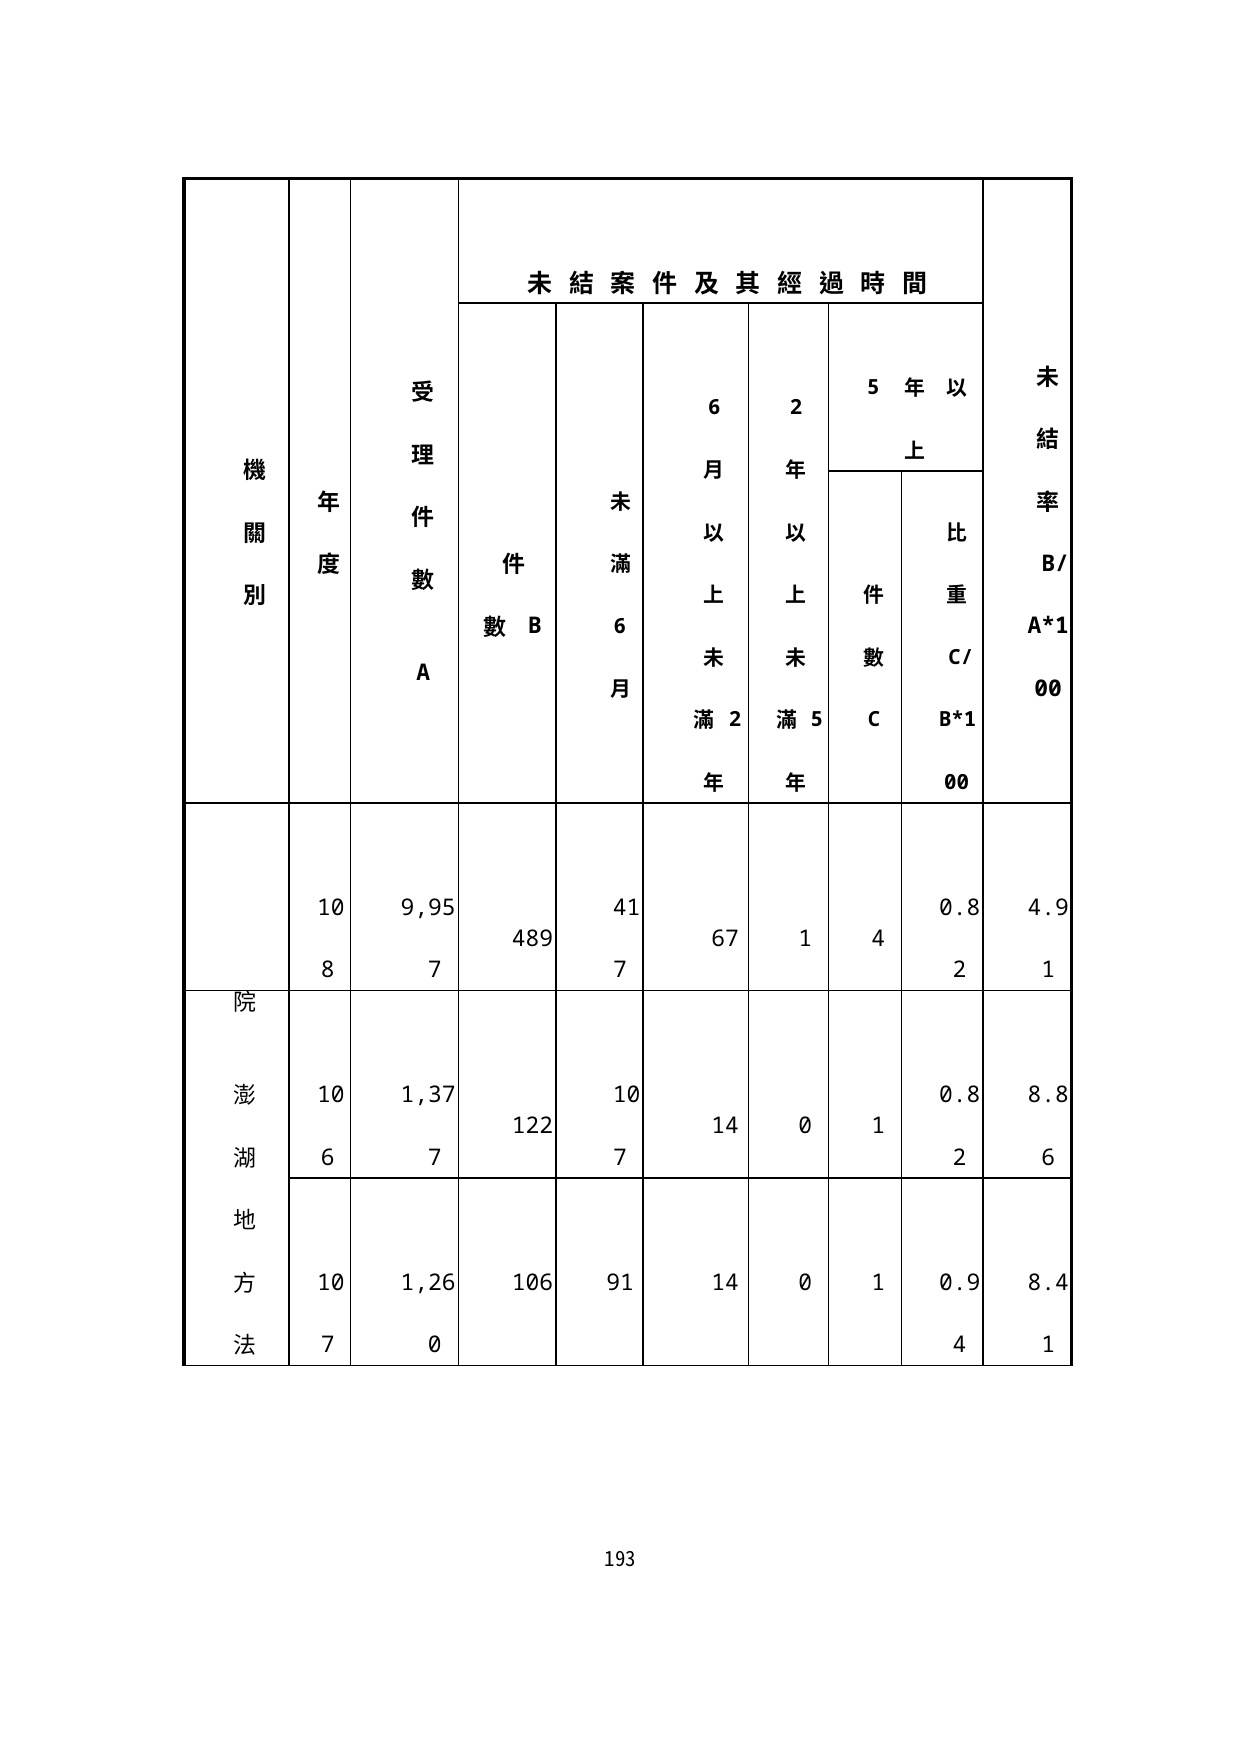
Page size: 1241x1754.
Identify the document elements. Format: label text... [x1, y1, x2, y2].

table_cell 件數C [829, 472, 901, 802]
table_header 年 度 [290, 180, 350, 802]
table_cell 4 [829, 804, 901, 990]
table_cell 8.86 [984, 991, 1070, 1177]
table_header 未結率B/A*100 [984, 180, 1070, 802]
table_cell 件數B [459, 304, 555, 802]
table_cell 未滿6月 [557, 304, 642, 802]
table_cell 2年以上未滿5年 [749, 304, 828, 802]
table_cell 108 [290, 804, 350, 990]
table_cell 67 [644, 804, 748, 990]
table_cell 6月以上未滿2年 [644, 304, 748, 802]
table_cell 1 [749, 804, 828, 990]
table_cell 0.94 [902, 1179, 982, 1365]
table_cell 0 [749, 1179, 828, 1365]
table_cell 14 [644, 1179, 748, 1365]
table_cell 澎湖地方法院 [186, 991, 288, 1365]
table_cell 14 [644, 991, 748, 1177]
table_cell 9,957 [351, 804, 458, 990]
table_cell 0.82 [902, 804, 982, 990]
table_cell 122 [459, 991, 555, 1177]
table_cell 107 [557, 991, 642, 1177]
table_cell [186, 804, 288, 990]
table_header 未結案件及其經過時間 [459, 180, 982, 302]
table_cell 1 [829, 991, 901, 1177]
table_cell 91 [557, 1179, 642, 1365]
table_cell 107 [290, 1179, 350, 1365]
table_cell 1,260 [351, 1179, 458, 1365]
table_cell 5年以上 [829, 304, 982, 470]
table_cell 比重C/B*100 [902, 472, 982, 802]
table_header 機關別 [186, 180, 288, 802]
table_cell 8.41 [984, 1179, 1070, 1365]
table_cell 417 [557, 804, 642, 990]
table_cell 489 [459, 804, 555, 990]
table_header 受理件數 A [351, 180, 458, 802]
table_cell 106 [459, 1179, 555, 1365]
table_cell 4.91 [984, 804, 1070, 990]
table_cell 1,377 [351, 991, 458, 1177]
table_cell 106 [290, 991, 350, 1177]
table_cell 0.82 [902, 991, 982, 1177]
table_cell 0 [749, 991, 828, 1177]
table_cell 1 [829, 1179, 901, 1365]
